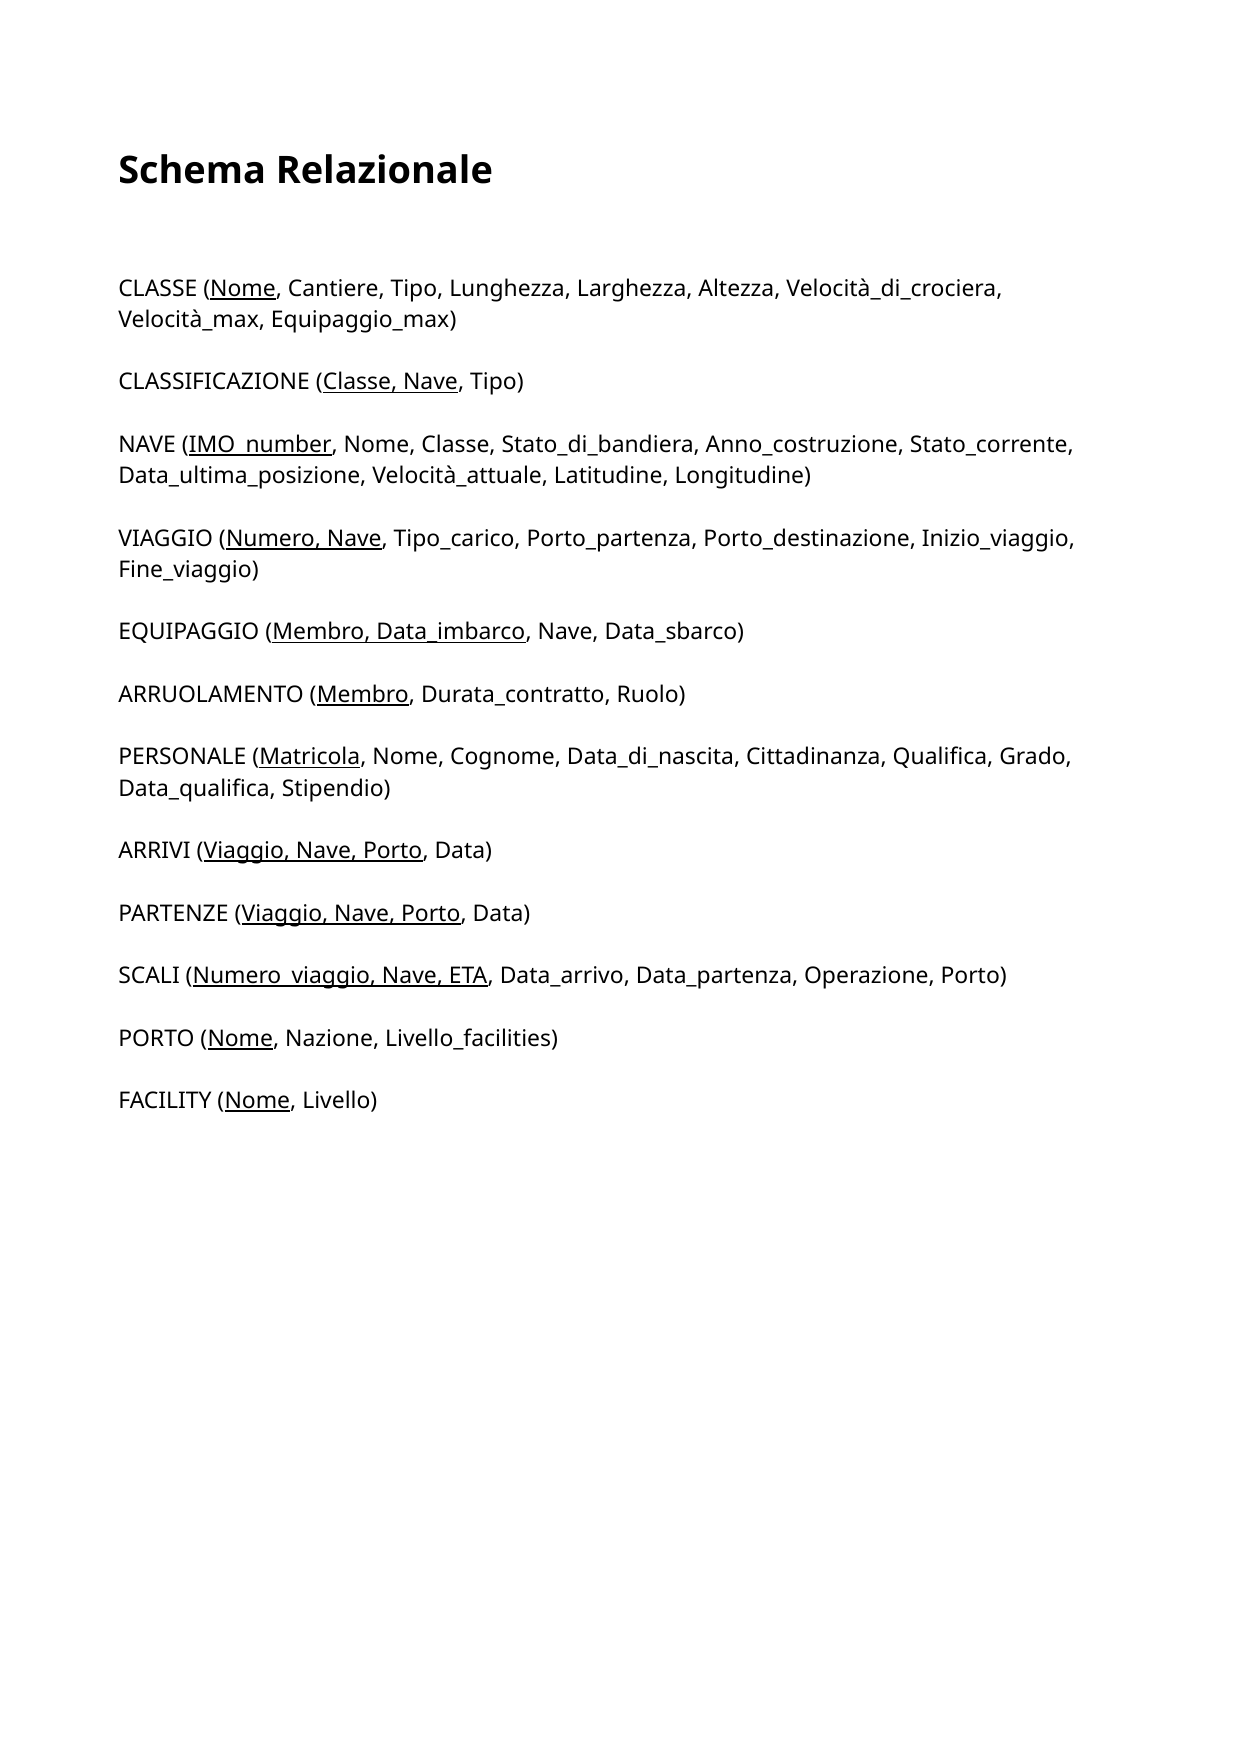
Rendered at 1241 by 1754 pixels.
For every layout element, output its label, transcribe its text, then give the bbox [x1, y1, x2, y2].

text ARRUOLAMENTO (Membro, Durata_contratto, Ruolo) [118, 678, 1122, 709]
text NAVE (IMO_number, Nome, Classe, Stato_di_bandiera, Anno_costruzione, Stato_corrente, Data_ultima_posizione, Velocità_attuale, Latitudine, Longitudine) [118, 428, 1122, 490]
text PARTENZE (Viaggio, Nave, Porto, Data) [118, 896, 1122, 928]
text CLASSE (Nome, Cantiere, Tipo, Lunghezza, Larghezza, Altezza, Velocità_di_crociera, Velocità_max, Equipaggio_max) [118, 271, 1122, 334]
text ARRIVI (Viaggio, Nave, Porto, Data) [118, 834, 1122, 865]
text VIAGGIO (Numero, Nave, Tipo_carico, Porto_partenza, Porto_destinazione, Inizio_viaggio, Fine_viaggio) [118, 521, 1122, 584]
text PERSONALE (Matricola, Nome, Cognome, Data_di_nascita, Cittadinanza, Qualifica, Grado, Data_qualifica, Stipendio) [118, 740, 1122, 803]
text SCALI (Numero_viaggio, Nave, ETA, Data_arrivo, Data_partenza, Operazione, Porto) [118, 959, 1122, 990]
text FACILITY (Nome, Livello) [118, 1084, 1122, 1115]
subtitle Schema Relazionale [118, 143, 1122, 195]
text PORTO (Nome, Nazione, Livello_facilities) [118, 1021, 1122, 1053]
text CLASSIFICAZIONE (Classe, Nave, Tipo) [118, 365, 1122, 396]
text EQUIPAGGIO (Membro, Data_imbarco, Nave, Data_sbarco) [118, 615, 1122, 646]
